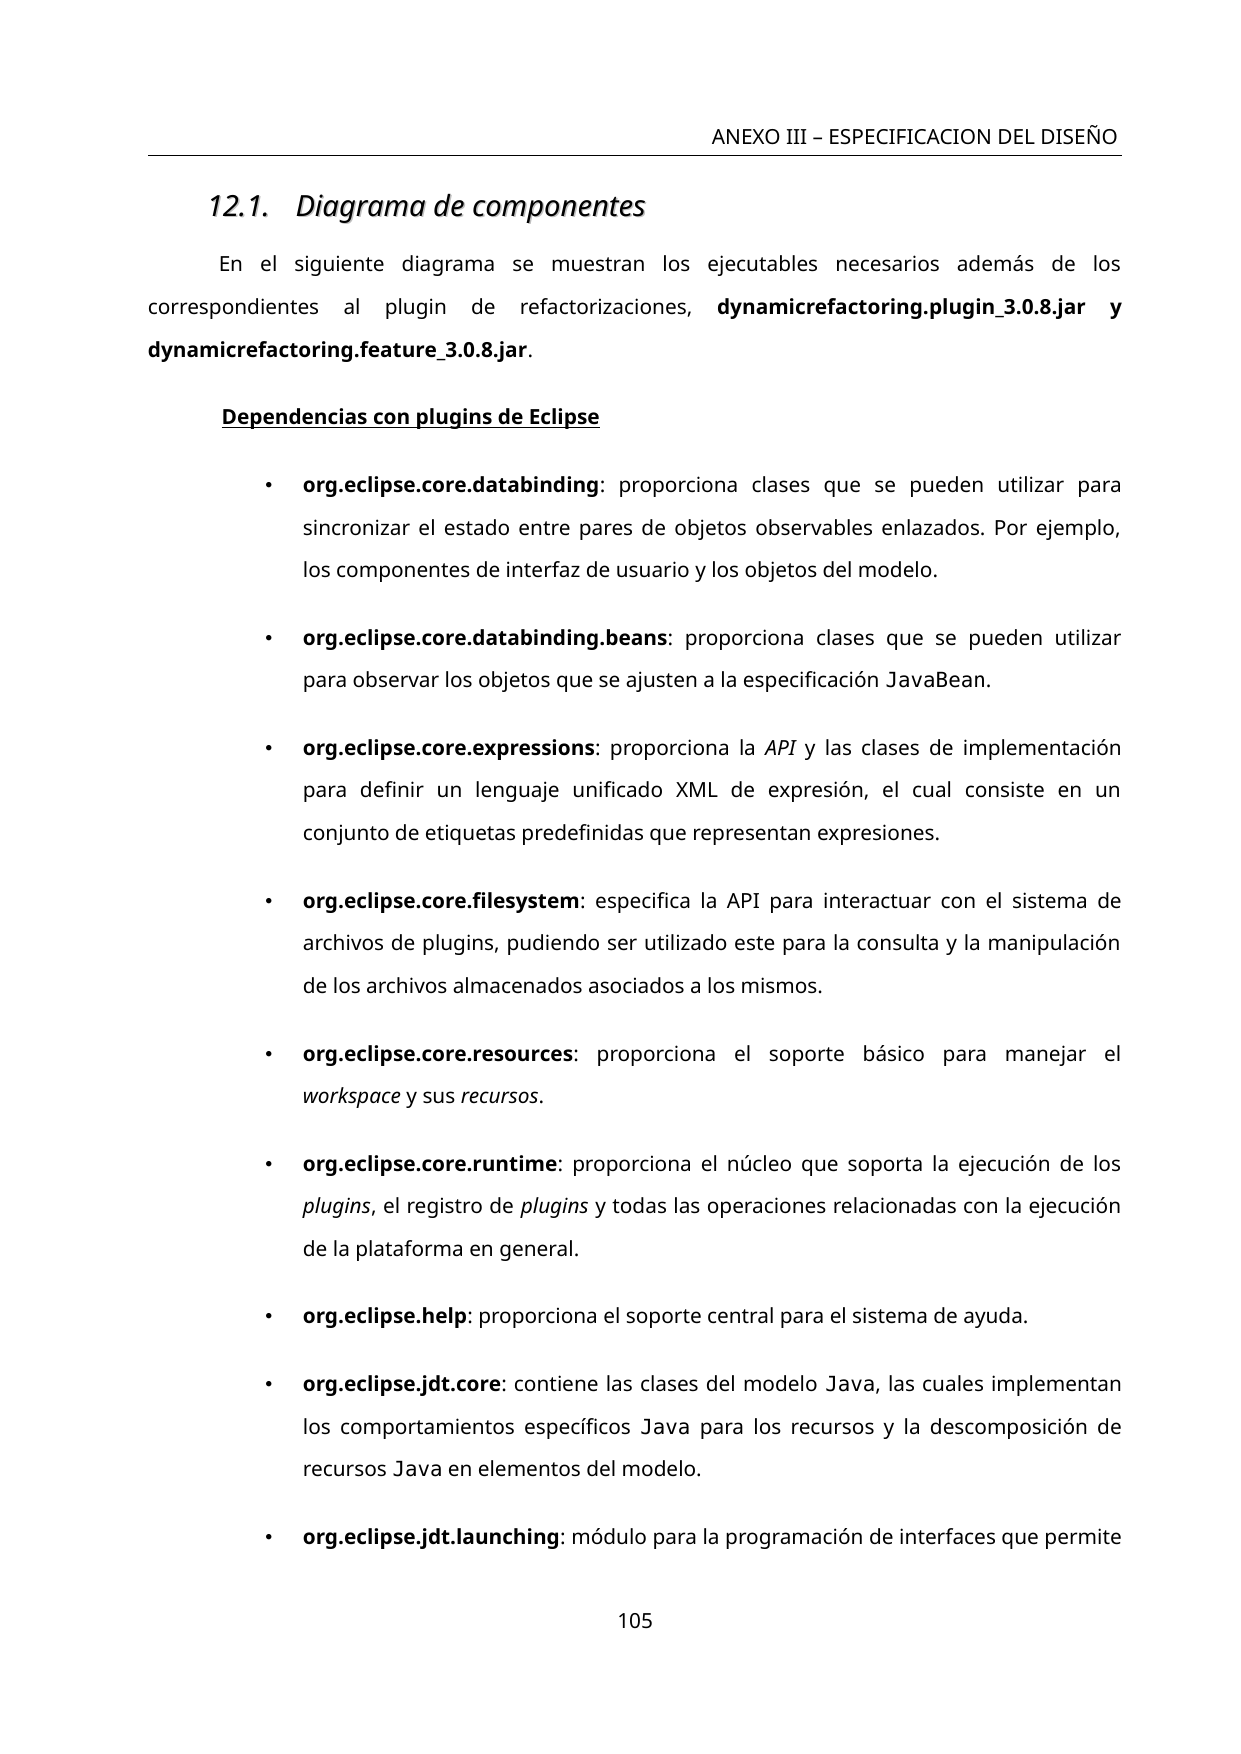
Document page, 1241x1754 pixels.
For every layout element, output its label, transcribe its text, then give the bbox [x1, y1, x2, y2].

list org.eclipse.core.databinding.beans: proporciona clases que se pueden utilizar para observar los objetos que se ajusten a la especificación JavaBean. [265, 623, 1122, 694]
text Dependencias con plugins de Eclipse [148, 402, 1122, 431]
list org.eclipse.core.expressions: proporciona la API y las clases de implementación para definir un lenguaje unificado XML de expresión, el cual consiste en un conjunto de etiquetas predefinidas que representan expresiones. [265, 733, 1122, 847]
list org.eclipse.core.filesystem: especifica la API para interactuar con el sistema de archivos de plugins, pudiendo ser utilizado este para la consulta y la manipulación de los archivos almacenados asociados a los mismos. [265, 886, 1122, 999]
list org.eclipse.core.databinding: proporciona clases que se pueden utilizar para sincronizar el estado entre pares de objetos observables enlazados. Por ejemplo, los componentes de interfaz de usuario y los objetos del modelo. [265, 470, 1122, 584]
list org.eclipse.jdt.launching: módulo para la programación de interfaces que permite [265, 1522, 1122, 1551]
list org.eclipse.core.runtime: proporciona el núcleo que soporta la ejecución de los plugins, el registro de plugins y todas las operaciones relacionadas con la ejecución de la plataforma en general. [265, 1149, 1122, 1262]
subtitle Diagrama de componentes [207, 185, 1122, 224]
list org.eclipse.core.resources: proporciona el soporte básico para manejar el workspace y sus recursos. [265, 1039, 1122, 1110]
list org.eclipse.help: proporciona el soporte central para el sistema de ayuda. [265, 1302, 1122, 1330]
text En el siguiente diagrama se muestran los ejecutables necesarios además de los correspondientes al plugin de refactorizaciones, dynamicrefactoring.plugin_3.0.8.jar y dynamicrefactoring.feature_3.0.8.jar. [148, 249, 1122, 363]
list org.eclipse.jdt.core: contiene las clases del modelo Java, las cuales implementan los comportamientos específicos Java para los recursos y la descomposición de recursos Java en elementos del modelo. [265, 1369, 1122, 1483]
